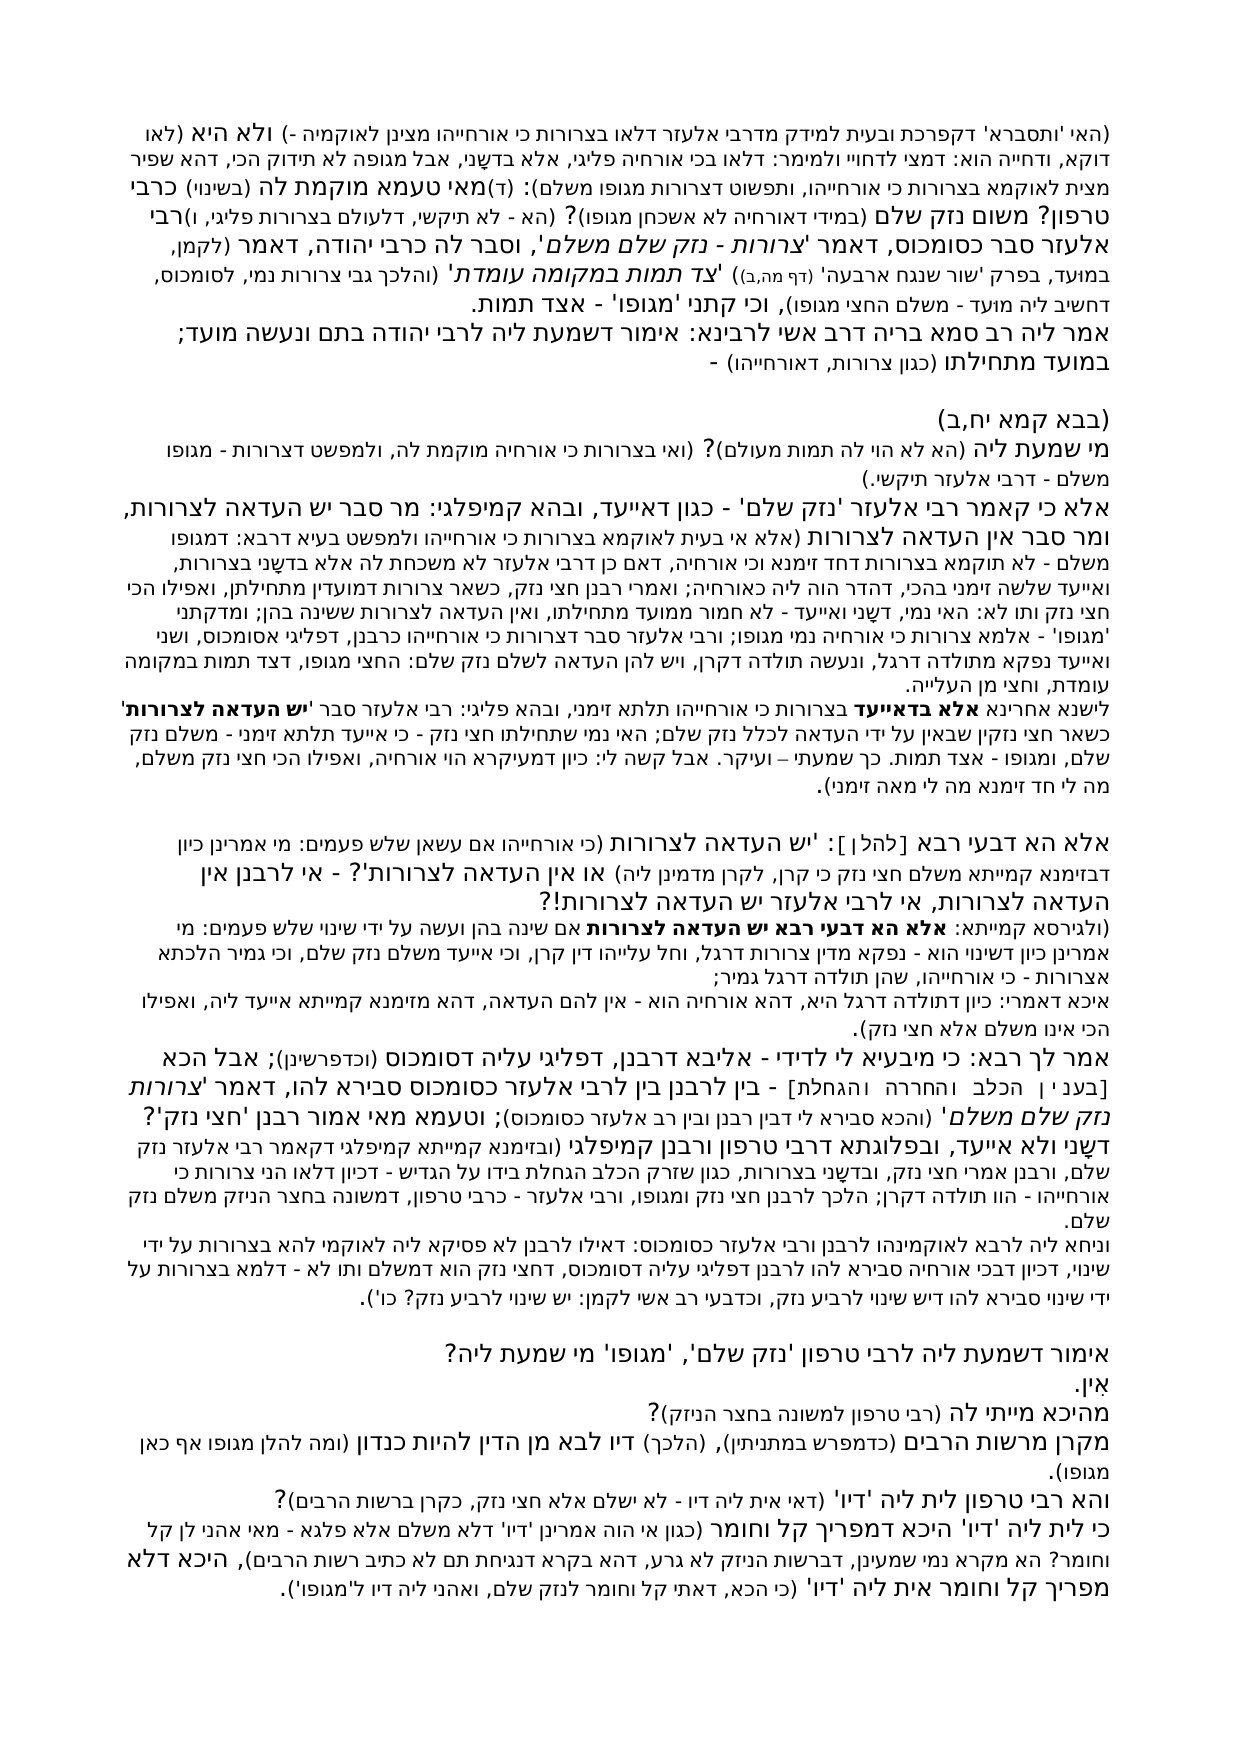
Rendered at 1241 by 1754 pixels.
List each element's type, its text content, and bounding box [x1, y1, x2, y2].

text (האי 'ותסברא' דקפרכת ובעית למידק מדרבי אלעזר דלאו בצרורות כי אורחייהו מצינן לאוקמיה -) ולא היא (לאו דוקא, ודחייה הוא: דמצי לדחויי ולמימר: דלאו בכי אורחיה פליגי, אלא בדשָני, אבל מגופה לא תידוק הכי, דהא שפיר מצית לאוקמא בצרורות כי אורחייהו, ותפשוט דצרורות מגופו משלם): (ד)מאי טעמא מוקמת לה (בשינוי) כרבי טרפון? משום נזק שלם (במידי דאורחיה לא אשכחן מגופו)? (הא - לא תיקשי, דלעולם בצרורות פליגי, ו)רבי אלעזר סבר כסומכוס, דאמר 'צרורות - נזק שלם משלם', וסבר לה כרבי יהודה, דאמר (לקמן, במוּעד, בפרק 'שור שנגח ארבעה' (דף מה,ב)) 'צד תמות במקומה עומדת' (והלכך גבי צרורות נמי, לסומכוס, דחשיב ליה מוּעד - משלם החצי מגופו), וכי קתני 'מגופו' - אצד תמות. [118, 118, 1110, 318]
text וניחא ליה לרבא לאוקמינהו לרבנן ורבי אלעזר כסומכוס: דאילו לרבנן לא פסיקא ליה לאוקמי להא בצרורות על ידי שינוי, דכיון דבכי אורחיה סבירא להו לרבנן דפליגי עליה דסומכוס, דחצי נזק הוא דמשלם ותו לא - דלמא בצרורות על ידי שינוי סבירא להו דיש שינוי לרביע נזק, וכדבעי רב אשי לקמן: יש שינוי לרביע נזק? כו'). [118, 1233, 1110, 1311]
text אלא כי קאמר רבי אלעזר 'נזק שלם' - כגון דאייעד, ובהא קמיפלגי: מר סבר יש העדאה לצרורות, ומר סבר אין העדאה לצרורות (אלא אי בעית לאוקמא בצרורות כי אורחייהו ולמפשט בעיא דרבא: דמגופו משלם - לא תוקמא בצרורות דחד זימנא וכי אורחיה, דאם כן דרבי אלעזר לא משכחת לה אלא בדשָני בצרורות, ואייעד שלשה זימני בהכי, דהדר הוה ליה כאורחיה; ואמרי רבנן חצי נזק, כשאר צרורות דמועדין מתחילתן, ואפילו הכי חצי נזק ותו לא: האי נמי, דשָני ואייעד - לא חמור ממועד מתחילתו, ואין העדאה לצרורות ששינה בהן; ומדקתני 'מגופו' - אלמא צרורות כי אורחיה נמי מגופו; ורבי אלעזר סבר דצרורות כי אורחייהו כרבנן, דפליגי אסומכוס, ושני ואייעד נפקא מתולדה דרגל, ונעשה תולדה דקרן, ויש להן העדאה לשלם נזק שלם: החצי מגופו, דצד תמות במקומה עומדת, וחצי מן העלייה. [118, 493, 1110, 697]
text והא רבי טרפון לית ליה 'דיו' (דאי אית ליה דיו - לא ישלם אלא חצי נזק, כקרן ברשות הרבים)? [118, 1486, 1110, 1515]
text כי לית ליה 'דיו' היכא דמפריך קל וחומר (כגון אי הוה אמרינן 'דיו' דלא משלם אלא פלגא - מאי אהני לן קל וחומר? הא מקרא נמי שמעינן, דברשות הניזק לא גרע, דהא בקרא דנגיחת תם לא כתיב רשות הרבים), היכא דלא מפריך קל וחומר אית ליה 'דיו' (כי הכא, דאתי קל וחומר לנזק שלם, ואהני ליה דיו ל'מגופו'). [118, 1515, 1110, 1602]
text אלא הא דבעי רבא [להלן]: 'יש העדאה לצרורות (כי אורחייהו אם עשאן שלש פעמים: מי אמרינן כיון דבזימנא קמייתא משלם חצי נזק כי קרן, לקרן מדמינן ליה) או אין העדאה לצרורות'? - אי לרבנן אין העדאה לצרורות, אי לרבי אלעזר יש העדאה לצרורות!? [118, 828, 1110, 916]
text אמר ליה רב סמא בריה דרב אשי לרבינא: אימור דשמעת ליה לרבי יהודה בתם ונעשה מועד; במועד מתחילתו (כגון צרורות, דאורחייהו) - [118, 318, 1110, 376]
text אימור דשמעת ליה לרבי טרפון 'נזק שלם', 'מגופו' מי שמעת ליה? [118, 1340, 1110, 1369]
text מי שמעת ליה (הא לא הוי לה תמות מעולם)? (ואי בצרורות כי אורחיה מוקמת לה, ולמפשט דצרורות - מגופו משלם - דרבי אלעזר תיקשי.) [118, 434, 1110, 493]
text (בבא קמא יח,ב) [118, 405, 1110, 434]
text אִין. [118, 1369, 1110, 1398]
text לישנא אחרינא אלא בדאייעד בצרורות כי אורחייהו תלתא זימני, ובהא פליגי: רבי אלעזר סבר 'יש העדאה לצרורות' כשאר חצי נזקין שבאין על ידי העדאה לכלל נזק שלם; האי נמי שתחילתו חצי נזק - כי אייעד תלתא זימני - משלם נזק שלם, ומגופו - אצד תמות. כך שמעתי – ועיקר. אבל קשה לי: כיון דמעיקרא הוי אורחיה, ואפילו הכי חצי נזק משלם, מה לי חד זימנא מה לי מאה זימני). [118, 697, 1110, 799]
text מקרן מרשות הרבים (כדמפרש במתניתין), (הלכך) דיו לבא מן הדין להיות כנדון (ומה להלן מגופו אף כאן מגופו). [118, 1427, 1110, 1486]
text אמר לך רבא: כי מיבעיא לי לדידי - אליבא דרבנן, דפליגי עליה דסומכוס (וכדפרשינן); אבל הכא [בענין הכלב והחררה והגחלת] - בין לרבנן בין לרבי אלעזר כסומכוס סבירא להו, דאמר 'צרורות נזק שלם משלם' (והכא סבירא לי דבין רבנן ובין רב אלעזר כסומכוס); וטעמא מאי אמור רבנן 'חצי נזק'? דשָני ולא אייעד, ובפלוגתא דרבי טרפון ורבנן קמיפלגי (ובזימנא קמייתא קמיפלגי דקאמר רבי אלעזר נזק שלם, ורבנן אמרי חצי נזק, ובדשָני בצרורות, כגון שזרק הכלב הגחלת בידו על הגדיש - דכיון דלאו הני צרורות כי אורחייהו - הוו תולדה דקרן; הלכך לרבנן חצי נזק ומגופו, ורבי אלעזר - כרבי טרפון, דמשונה בחצר הניזק משלם נזק שלם. [118, 1043, 1110, 1233]
text מהיכא מייתי לה (רבי טרפון למשונה בחצר הניזק)? [118, 1398, 1110, 1427]
text איכא דאמרי: כיון דתולדה דרגל היא, דהא אורחיה הוא - אין להם העדאה, דהא מזימנא קמייתא אייעד ליה, ואפילו הכי אינו משלם אלא חצי נזק). [118, 989, 1110, 1043]
text (ולגירסא קמייתא: אלא הא דבעי רבא יש העדאה לצרורות אם שינה בהן ועשה על ידי שינוי שלש פעמים: מי אמרינן כיון דשינוי הוא - נפקא מדין צרורות דרגל, וחל עלייהו דין קרן, וכי אייעד משלם נזק שלם, וכי גמיר הלכתא אצרורות - כי אורחייהו, שהן תולדה דרגל גמיר; [118, 916, 1110, 989]
